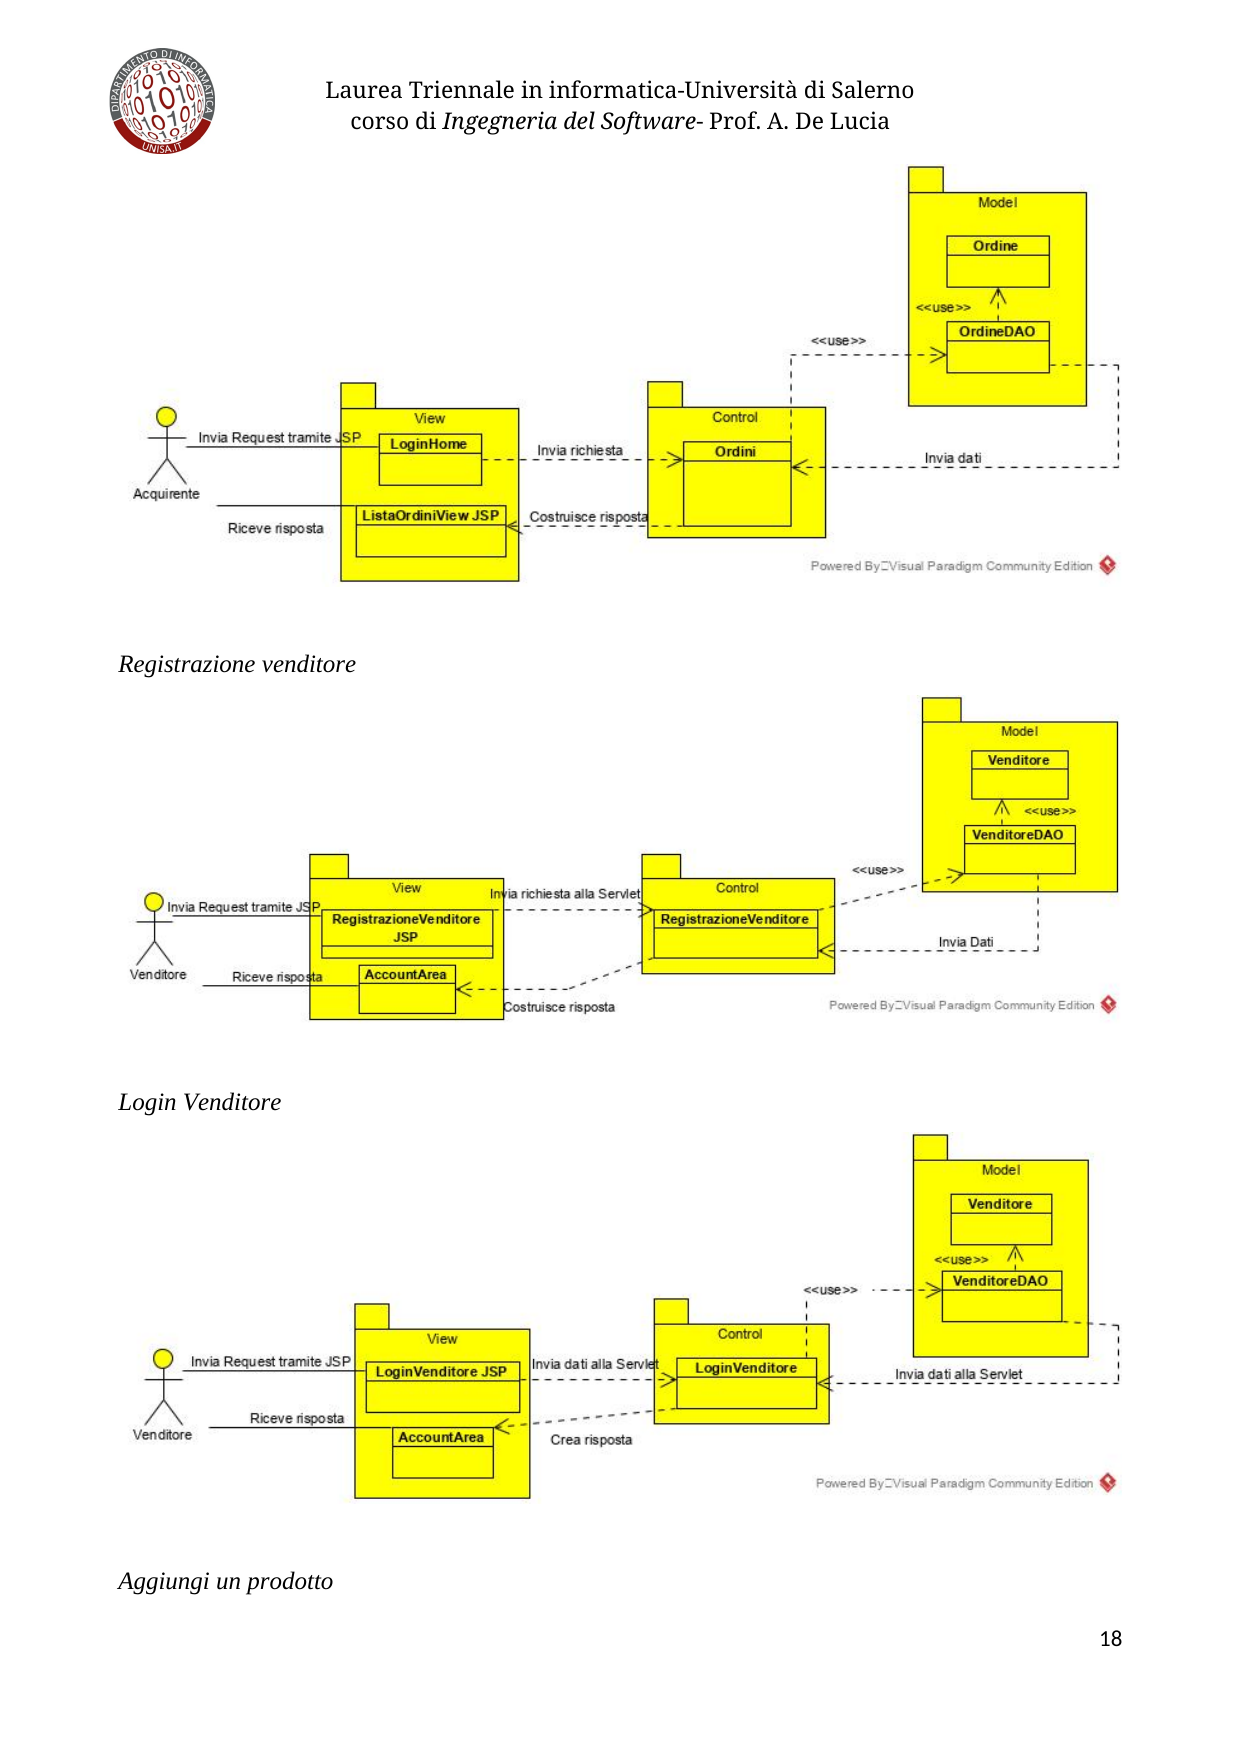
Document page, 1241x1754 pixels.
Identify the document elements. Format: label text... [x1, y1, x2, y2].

text Registrazione venditore [118, 649, 1122, 678]
text Aggiungi un prodotto [118, 1566, 1122, 1595]
text Login Venditore [118, 1087, 1122, 1116]
